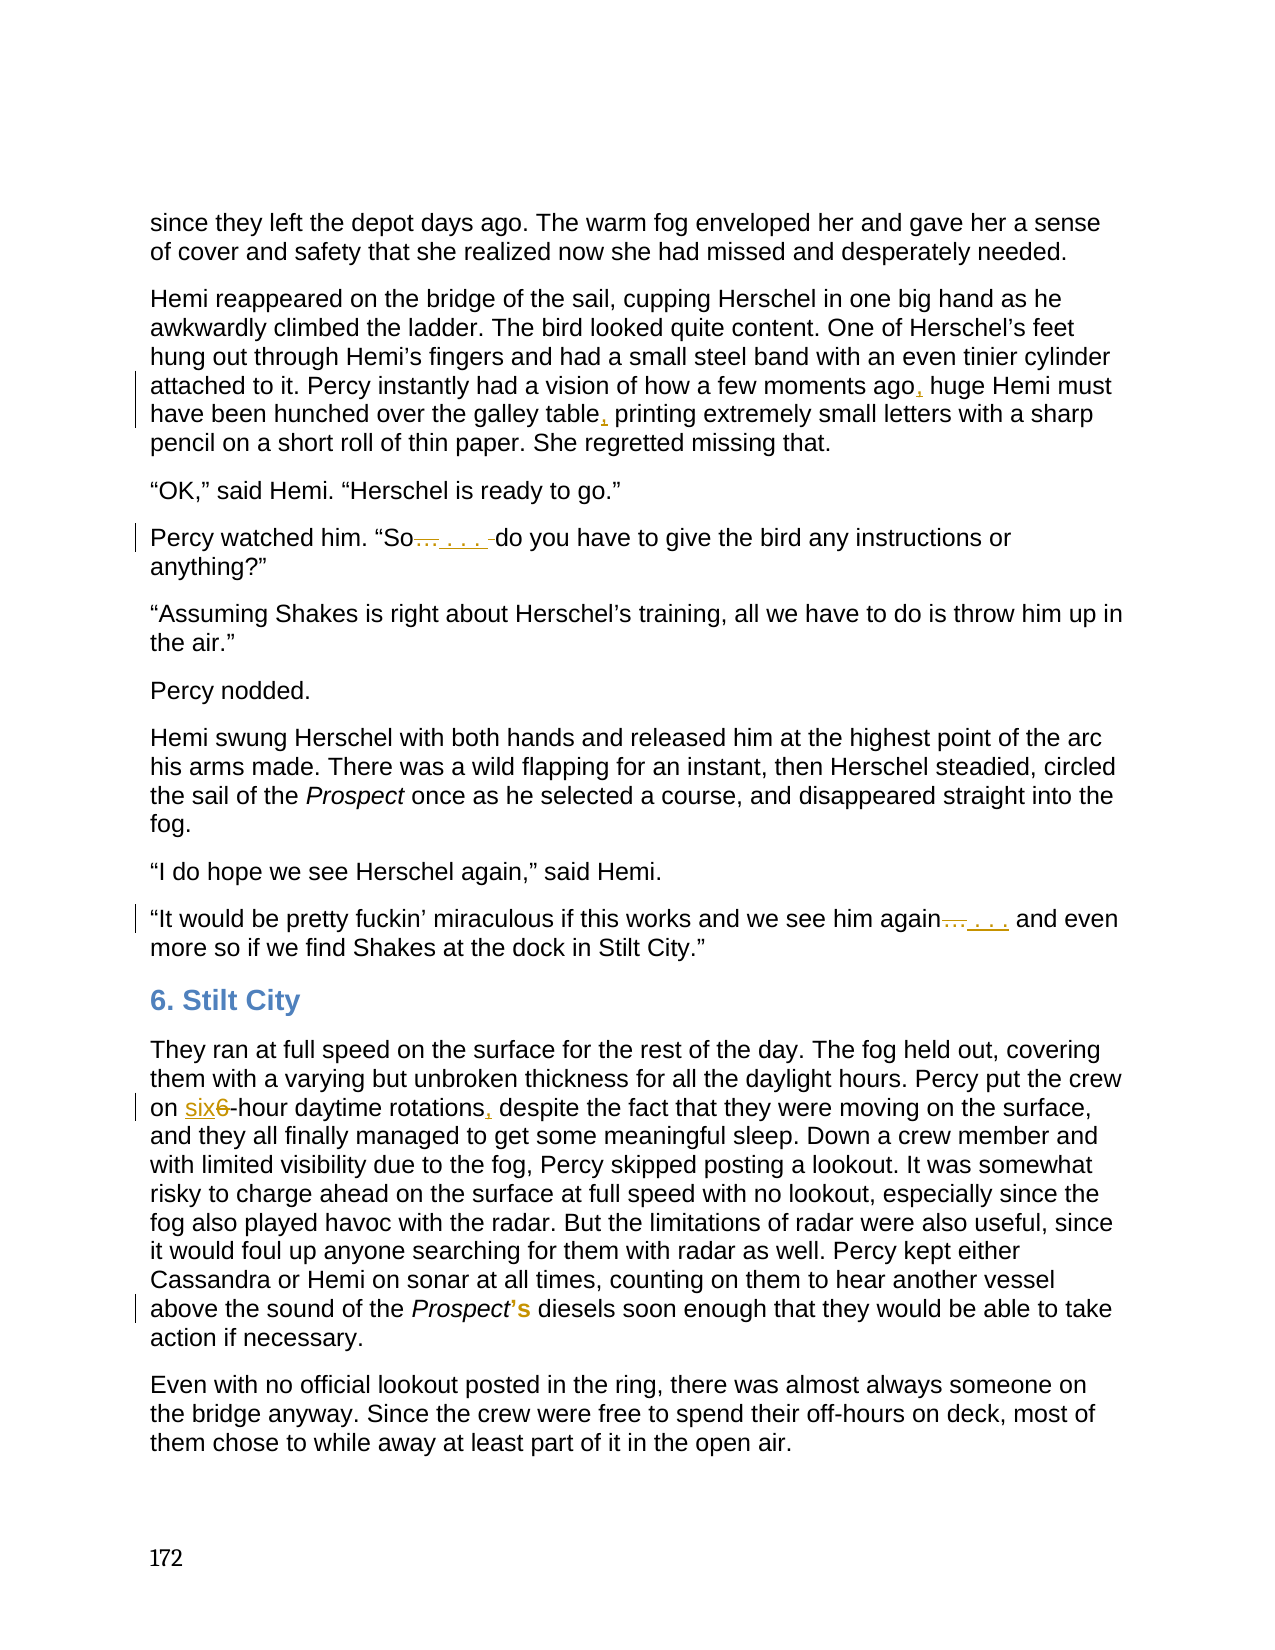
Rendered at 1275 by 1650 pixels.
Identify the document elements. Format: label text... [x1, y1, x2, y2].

text Hemi swung Herschel with both hands and released him at the highest point of the arc his arms made. There was a wild flapping for an instant, then Herschel steadied, circled the sail of the Prospect once as he selected a course, and disappeared straight into the fog. [150, 723, 1125, 838]
text Percy watched him. “So . . . do you have to give the bird any instructions or anything?” [150, 523, 1125, 581]
text since they left the depot days ago. The warm fog enveloped her and gave her a sense of cover and safety that she realized now she had missed and desperately needed. [150, 208, 1125, 266]
text “I do hope we see Herschel again,” said Hemi. [150, 857, 1125, 886]
text Even with no official lookout posted in the ring, there was almost always someone on the bridge anyway. Since the crew were free to spend their off-hours on deck, most of them chose to while away at least part of it in the open air. [150, 1370, 1125, 1456]
text They ran at full speed on the surface for the rest of the day. The fog held out, covering them with a varying but unbroken thickness for all the daylight hours. Percy put the crew on six-hour daytime rotations, despite the fact that they were moving on the surface, and they all finally managed to get some meaningful sleep. Down a crew member and with limited visibility due to the fog, Percy skipped posting a lookout. It was somewhat risky to charge ahead on the surface at full speed with no lookout, especially since the fog also played havoc with the radar. But the limitations of radar were also useful, since it would foul up anyone searching for them with radar as well. Percy kept either Cassandra or Hemi on sonar at all times, counting on them to hear another vessel above the sound of the Prospect’s diesels soon enough that they would be able to take action if necessary. [150, 1035, 1125, 1351]
text “It would be pretty fuckin’ miraculous if this works and we see him again . . . and even more so if we find Shakes at the dock in Stilt City.” [150, 904, 1125, 962]
text Percy nodded. [150, 676, 1125, 704]
text “Assuming Shakes is right about Herschel’s training, all we have to do is throw him up in the air.” [150, 599, 1125, 657]
subtitle 6. Stilt City [150, 983, 1125, 1016]
text Hemi reappeared on the bridge of the sail, cupping Herschel in one big hand as he awkwardly climbed the ladder. The bird looked quite content. One of Herschel’s feet hung out through Hemi’s fingers and had a small steel band with an even tinier cylinder attached to it. Percy instantly had a vision of how a few moments ago, huge Hemi must have been hunched over the galley table, printing extremely small letters with a sharp pencil on a short roll of thin paper. She regretted missing that. [150, 284, 1125, 457]
text “OK,” said Hemi. “Herschel is ready to go.” [150, 476, 1125, 504]
